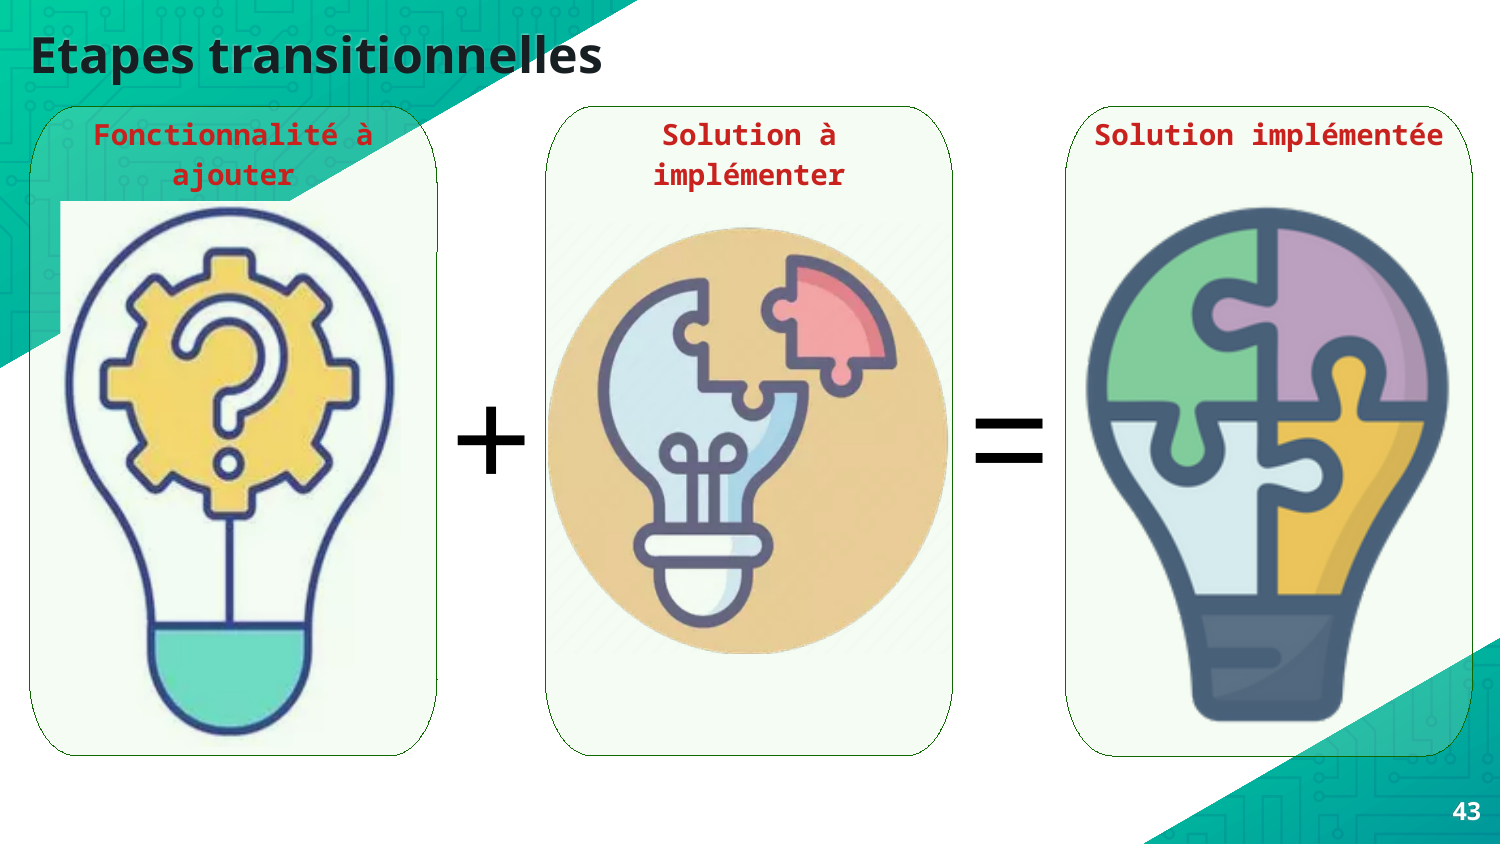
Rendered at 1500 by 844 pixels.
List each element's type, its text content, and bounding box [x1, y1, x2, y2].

text_box Solution à implémenter [545, 107, 953, 188]
title Etapes transitionnelles [29, 30, 1249, 89]
text_box Fonctionnalité à ajouter [29, 106, 438, 202]
slide_number [1391, 779, 1482, 844]
text_box + [437, 354, 547, 523]
text_box [545, 188, 953, 756]
text_box = [954, 354, 1065, 523]
text_box [29, 202, 438, 756]
text_box Solution implémentée [1065, 107, 1473, 158]
text_box [1065, 158, 1473, 757]
